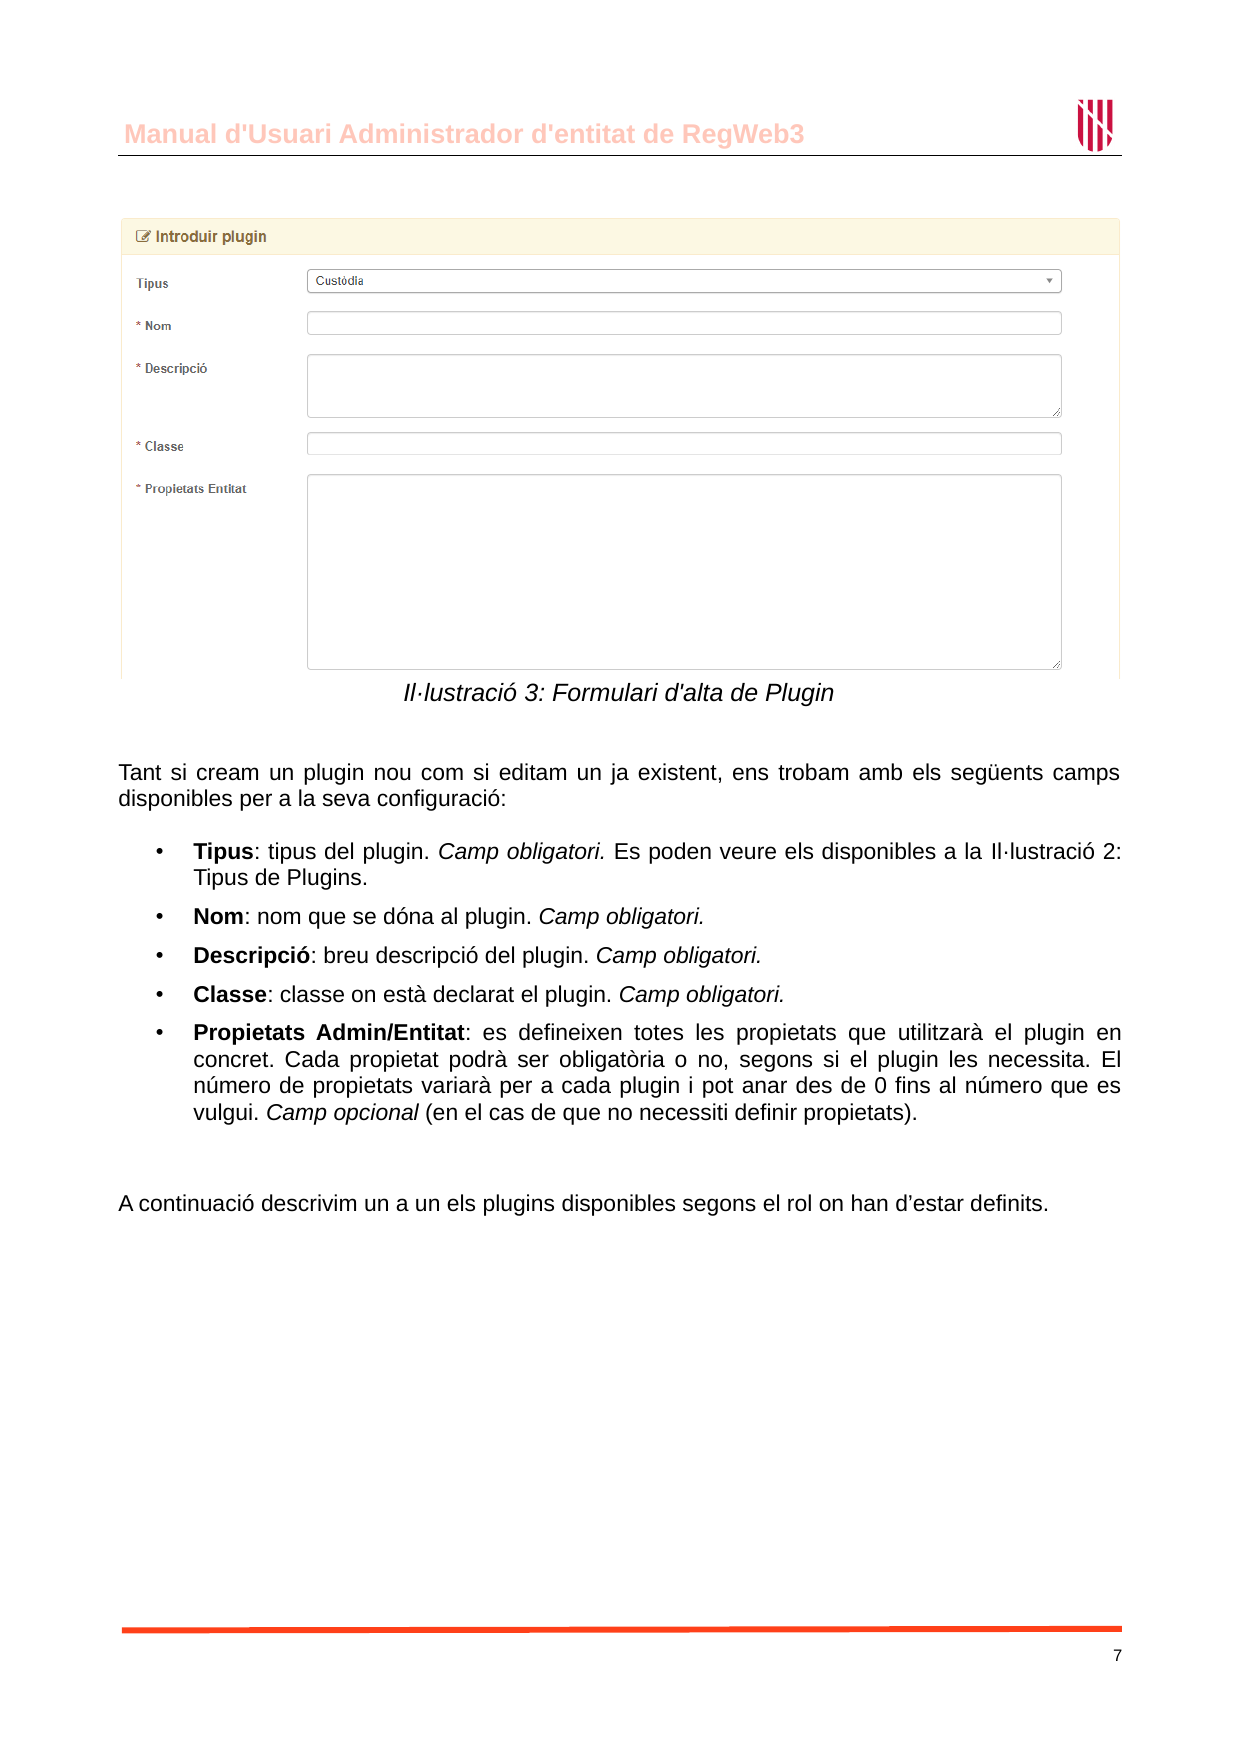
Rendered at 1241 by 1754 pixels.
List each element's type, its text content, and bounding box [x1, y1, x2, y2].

text Tant si cream un plugin nou com si editam un ja existent, ens trobam amb els següents camps disponibles per a la seva configuració: [118, 758, 1122, 811]
picture [1075, 97, 1115, 153]
text A continuació descrivim un a un els plugins disponibles segons el rol on han d’estar definits. [118, 1190, 1122, 1216]
list Propietats Admin/Entitat: es defineixen totes les propietats que utilitzarà el plugin en concret. Cada propietat podrà ser obligatòria o no, segons si el plugin les necessita. El número de propietats variarà per a cada plugin i pot anar des de 0 fins al número que es vulgui. Camp opcional (en el cas de que no necessiti definir propietats). [156, 1019, 1122, 1125]
list Descripció: breu descripció del plugin. Camp obligatori. [156, 942, 1122, 968]
text Il·lustració 3: Formulari d'alta de Plugin [118, 679, 1122, 707]
list Classe: classe on està declarat el plugin. Camp obligatori. [156, 981, 1122, 1007]
list Nom: nom que se dóna al plugin. Camp obligatori. [156, 903, 1122, 929]
list Tipus: tipus del plugin. Camp obligatori. Es poden veure els disponibles a la Il·lustració 2: Tipus de Plugins. [156, 838, 1122, 890]
picture [118, 216, 1123, 679]
